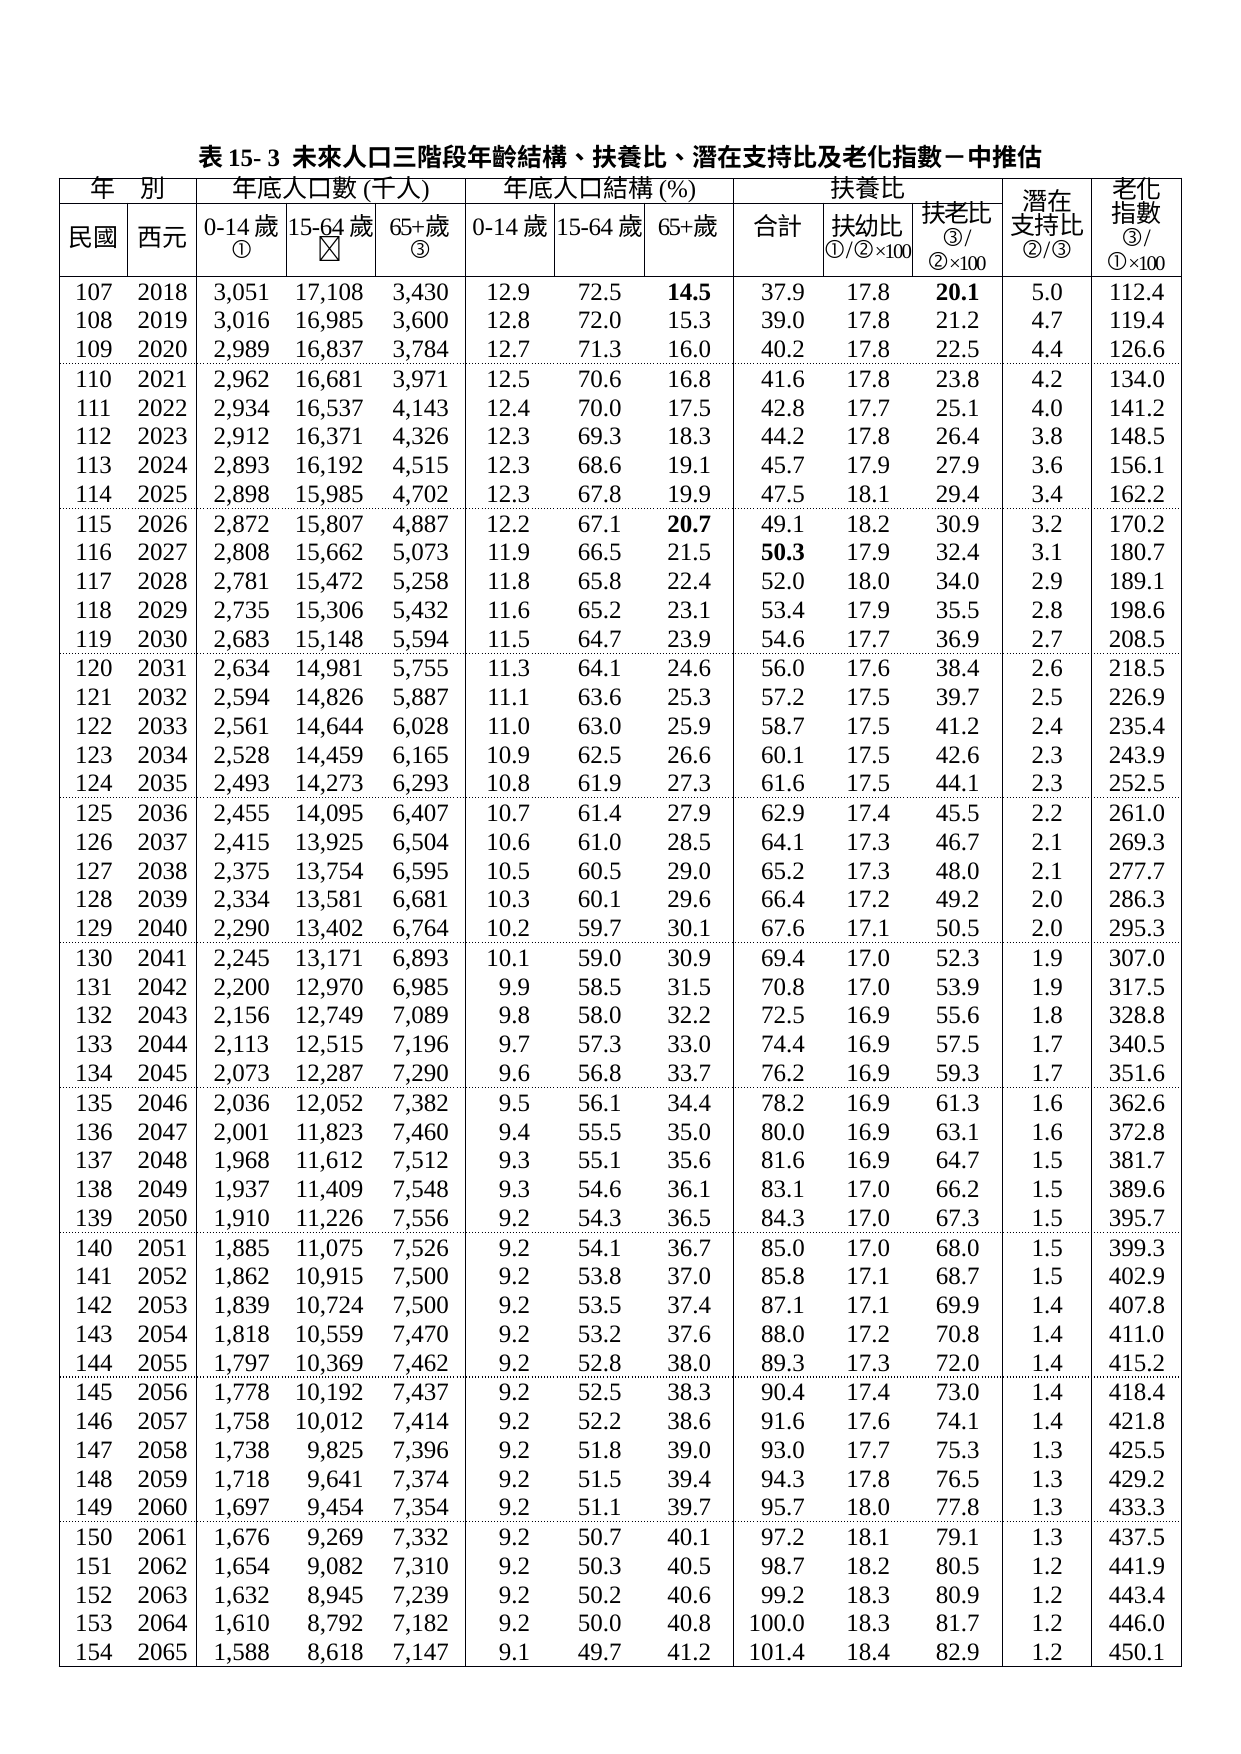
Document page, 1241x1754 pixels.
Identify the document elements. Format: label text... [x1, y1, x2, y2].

table_cell 2034 [128, 740, 196, 768]
table_cell 162.2 [1092, 479, 1181, 508]
table_cell 1,588 [197, 1637, 286, 1666]
table_cell 141 [60, 1261, 128, 1290]
table_cell 52.2 [555, 1406, 644, 1435]
table_cell 340.5 [1092, 1029, 1181, 1058]
table_cell 9.8 [466, 1001, 555, 1029]
table_cell 120 [60, 653, 128, 682]
table_cell 79.1 [913, 1521, 1002, 1551]
table_cell 1,818 [197, 1319, 286, 1348]
table_cell 1,718 [197, 1464, 286, 1492]
table_cell 97.2 [734, 1521, 823, 1551]
table_cell 17.5 [823, 682, 913, 711]
table_cell 0-14歲 [466, 204, 554, 276]
table_cell 2,989 [197, 334, 286, 363]
table_cell 9.2 [466, 1406, 555, 1435]
table_cell 11.5 [466, 624, 555, 652]
table_cell 57.5 [913, 1029, 1002, 1058]
table_cell 3.8 [1003, 421, 1091, 450]
table_cell 12.3 [466, 450, 555, 479]
table_cell 252.5 [1092, 769, 1181, 797]
table_cell 38.0 [644, 1348, 733, 1376]
table_cell 2043 [128, 1001, 196, 1029]
table_cell 6,028 [376, 711, 465, 740]
table_cell 58.5 [555, 972, 644, 1001]
table_cell 22.5 [913, 334, 1002, 363]
table_cell 7,437 [376, 1376, 465, 1406]
table_cell 140 [60, 1232, 128, 1261]
table_cell 13,581 [286, 885, 376, 913]
table_cell 2020 [128, 334, 196, 363]
table_cell 2.0 [1003, 885, 1091, 913]
table_cell 73.0 [913, 1376, 1002, 1406]
table_cell 40.8 [644, 1609, 733, 1637]
table_cell 16,192 [286, 450, 376, 479]
table_cell 17.2 [823, 885, 913, 913]
table_cell 443.4 [1092, 1580, 1181, 1608]
table_cell 29.6 [644, 885, 733, 913]
table_cell 139 [60, 1203, 128, 1232]
table_cell 55.6 [913, 1001, 1002, 1029]
table_cell 50.7 [555, 1521, 644, 1551]
table_cell 2053 [128, 1290, 196, 1319]
table_cell 64.7 [913, 1145, 1002, 1174]
table_cell 2018 [128, 277, 196, 305]
table_cell 53.4 [734, 595, 823, 624]
table_cell 3,600 [376, 305, 465, 334]
table_cell 9,082 [286, 1551, 376, 1580]
table_cell 15-64歲 [555, 204, 644, 276]
table_cell 3,784 [376, 334, 465, 363]
table_cell 39.7 [913, 682, 1002, 711]
table_cell 11,226 [286, 1203, 376, 1232]
table_cell 17.0 [823, 1203, 913, 1232]
table_cell 47.5 [734, 479, 823, 508]
table_cell 48.0 [913, 856, 1002, 884]
table_cell 10.7 [466, 797, 555, 827]
table_cell 362.6 [1092, 1087, 1181, 1117]
table_cell 17.1 [823, 1261, 913, 1290]
table_cell 66.4 [734, 885, 823, 913]
table_cell 45.5 [913, 797, 1002, 827]
table_cell 114 [60, 479, 128, 508]
table_cell 126.6 [1092, 334, 1181, 363]
table_header 潛在 支持比 / [1003, 179, 1091, 276]
table_cell 64.7 [555, 624, 644, 652]
table_cell 7,089 [376, 1001, 465, 1029]
table_cell 1.4 [1003, 1290, 1091, 1319]
table_cell 7,460 [376, 1117, 465, 1145]
table_cell 12.4 [466, 393, 555, 421]
table_cell 389.6 [1092, 1174, 1181, 1203]
table_cell 328.8 [1092, 1001, 1181, 1029]
table_cell 68.7 [913, 1261, 1002, 1290]
table_cell 7,500 [376, 1261, 465, 1290]
table_cell 12,287 [286, 1058, 376, 1087]
table_cell 27.9 [913, 450, 1002, 479]
table_cell 81.6 [734, 1145, 823, 1174]
table_cell 2,893 [197, 450, 286, 479]
table_cell 2048 [128, 1145, 196, 1174]
table_cell 2023 [128, 421, 196, 450]
table_cell 4,887 [376, 508, 465, 537]
table_cell 63.1 [913, 1117, 1002, 1145]
table_cell 1.5 [1003, 1174, 1091, 1203]
table_cell 9.5 [466, 1087, 555, 1117]
table_cell 151 [60, 1551, 128, 1580]
table_cell 17.9 [823, 595, 913, 624]
table_cell 10,012 [286, 1406, 376, 1435]
table_cell 91.6 [734, 1406, 823, 1435]
table_cell 8,792 [286, 1609, 376, 1637]
table_cell 59.3 [913, 1058, 1002, 1087]
table_cell 12.3 [466, 421, 555, 450]
table_cell 18.0 [823, 566, 913, 595]
table_cell 2028 [128, 566, 196, 595]
table_cell 148.5 [1092, 421, 1181, 450]
table_cell 98.7 [734, 1551, 823, 1580]
table_cell 28.5 [644, 827, 733, 856]
table_cell 124 [60, 769, 128, 797]
table_cell 18.4 [823, 1637, 913, 1666]
table_cell 2,683 [197, 624, 286, 652]
table_cell 51.5 [555, 1464, 644, 1492]
table_cell 12.2 [466, 508, 555, 537]
table_cell 9.2 [466, 1493, 555, 1521]
table_cell 54.6 [555, 1174, 644, 1203]
table_cell 17.0 [823, 972, 913, 1001]
table_cell 61.6 [734, 769, 823, 797]
table_cell 1.9 [1003, 942, 1091, 972]
table_cell 52.0 [734, 566, 823, 595]
table_cell 50.5 [913, 913, 1002, 942]
table_cell 14,826 [286, 682, 376, 711]
table_cell 25.9 [644, 711, 733, 740]
table_cell 35.6 [644, 1145, 733, 1174]
table_cell 399.3 [1092, 1232, 1181, 1261]
table_cell 66.2 [913, 1174, 1002, 1203]
table_cell 2.9 [1003, 566, 1091, 595]
table_cell 26.4 [913, 421, 1002, 450]
table_cell 2065 [128, 1637, 196, 1666]
table_cell 2042 [128, 972, 196, 1001]
table_cell 82.9 [913, 1637, 1002, 1666]
table_cell 130 [60, 942, 128, 972]
table_cell 7,556 [376, 1203, 465, 1232]
table_cell 9.2 [466, 1319, 555, 1348]
table_cell 38.3 [644, 1376, 733, 1406]
table_cell 12.5 [466, 363, 555, 393]
table_cell 53.8 [555, 1261, 644, 1290]
table_cell 53.5 [555, 1290, 644, 1319]
table_cell 30.1 [644, 913, 733, 942]
table_cell 101.4 [734, 1637, 823, 1666]
table_cell 18.3 [823, 1580, 913, 1608]
table_cell 3.2 [1003, 508, 1091, 537]
table_cell 7,310 [376, 1551, 465, 1580]
table_cell 9.2 [466, 1348, 555, 1376]
table_cell 1.5 [1003, 1261, 1091, 1290]
table_cell 57.3 [555, 1029, 644, 1058]
table_cell 170.2 [1092, 508, 1181, 537]
table_cell 144 [60, 1348, 128, 1376]
table_cell 17,108 [286, 277, 376, 305]
table_cell 132 [60, 1001, 128, 1029]
table_cell 2022 [128, 393, 196, 421]
table_cell 17.5 [644, 393, 733, 421]
table_cell 31.5 [644, 972, 733, 1001]
table_cell 77.8 [913, 1493, 1002, 1521]
table_cell 51.8 [555, 1435, 644, 1464]
table_cell 112.4 [1092, 277, 1181, 305]
table_cell 7,374 [376, 1464, 465, 1492]
table_cell 62.5 [555, 740, 644, 768]
table_cell 15-64歲 [287, 204, 375, 276]
table_cell 6,407 [376, 797, 465, 827]
table_cell 7,470 [376, 1319, 465, 1348]
table_cell 西元 [128, 204, 196, 276]
table_cell 17.8 [823, 334, 913, 363]
table_cell 277.7 [1092, 856, 1181, 884]
table_cell 11.8 [466, 566, 555, 595]
table_cell 50.3 [555, 1551, 644, 1580]
table_cell 142 [60, 1290, 128, 1319]
table_cell 2.5 [1003, 682, 1091, 711]
table_cell 7,332 [376, 1521, 465, 1551]
table_cell 421.8 [1092, 1406, 1181, 1435]
table_cell 30.9 [913, 508, 1002, 537]
table_cell 149 [60, 1493, 128, 1521]
table_cell 90.4 [734, 1376, 823, 1406]
table_cell 85.0 [734, 1232, 823, 1261]
table_cell 32.4 [913, 538, 1002, 566]
table_cell 2062 [128, 1551, 196, 1580]
table_cell 9.2 [466, 1232, 555, 1261]
table_cell 18.0 [823, 1493, 913, 1521]
table_cell 17.0 [823, 1232, 913, 1261]
table_cell 0-14歲  [197, 204, 286, 276]
table_cell 17.4 [823, 797, 913, 827]
table_cell 66.5 [555, 538, 644, 566]
table_cell 36.7 [644, 1232, 733, 1261]
table_cell 17.3 [823, 827, 913, 856]
table_cell 14,644 [286, 711, 376, 740]
table_cell 89.3 [734, 1348, 823, 1376]
table_cell 2059 [128, 1464, 196, 1492]
table_cell 17.8 [823, 277, 913, 305]
table_cell 7,196 [376, 1029, 465, 1058]
table_header 年底人口結構 (%) [466, 179, 733, 203]
table_cell 33.7 [644, 1058, 733, 1087]
table_cell 17.2 [823, 1319, 913, 1348]
table_cell 4.4 [1003, 334, 1091, 363]
table_cell 42.6 [913, 740, 1002, 768]
table_cell 11,612 [286, 1145, 376, 1174]
table_cell 1,632 [197, 1580, 286, 1608]
table_cell 1,862 [197, 1261, 286, 1290]
table_cell 6,293 [376, 769, 465, 797]
table_cell 1,697 [197, 1493, 286, 1521]
table_cell 1,676 [197, 1521, 286, 1551]
table_cell 437.5 [1092, 1521, 1181, 1551]
table_cell 85.8 [734, 1261, 823, 1290]
table_cell 57.2 [734, 682, 823, 711]
table_cell 26.6 [644, 740, 733, 768]
table_cell 261.0 [1092, 797, 1181, 827]
table_cell 17.8 [823, 305, 913, 334]
table_cell 129 [60, 913, 128, 942]
table_cell 9,641 [286, 1464, 376, 1492]
table_cell 37.4 [644, 1290, 733, 1319]
table_cell 1.5 [1003, 1145, 1091, 1174]
table_cell 6,165 [376, 740, 465, 768]
table_cell 2064 [128, 1609, 196, 1637]
table_cell 16,837 [286, 334, 376, 363]
table_cell 7,382 [376, 1087, 465, 1117]
table_cell 59.7 [555, 913, 644, 942]
table_cell 117 [60, 566, 128, 595]
table_cell 67.3 [913, 1203, 1002, 1232]
table_cell 1,937 [197, 1174, 286, 1203]
table_cell 153 [60, 1609, 128, 1637]
table_cell 64.1 [734, 827, 823, 856]
table_cell 146 [60, 1406, 128, 1435]
table_cell 36.1 [644, 1174, 733, 1203]
table_cell 15,306 [286, 595, 376, 624]
table_cell 372.8 [1092, 1117, 1181, 1145]
table_cell 19.9 [644, 479, 733, 508]
table_cell 59.0 [555, 942, 644, 972]
table_cell 38.4 [913, 653, 1002, 682]
table_cell 36.9 [913, 624, 1002, 652]
table_cell 2,001 [197, 1117, 286, 1145]
table_cell 合計 [734, 204, 823, 276]
table_cell 2,073 [197, 1058, 286, 1087]
table_cell 56.0 [734, 653, 823, 682]
table_cell 20.7 [644, 508, 733, 537]
table_cell 2.2 [1003, 797, 1091, 827]
table_cell 42.8 [734, 393, 823, 421]
table_cell 5.0 [1003, 277, 1091, 305]
table_cell 5,432 [376, 595, 465, 624]
table_cell 226.9 [1092, 682, 1181, 711]
table_cell 2052 [128, 1261, 196, 1290]
table_cell 61.9 [555, 769, 644, 797]
table_cell 7,414 [376, 1406, 465, 1435]
table_cell 56.8 [555, 1058, 644, 1087]
table_cell 99.2 [734, 1580, 823, 1608]
table_cell 39.7 [644, 1493, 733, 1521]
table_cell 58.7 [734, 711, 823, 740]
table_cell 5,073 [376, 538, 465, 566]
table_cell 2033 [128, 711, 196, 740]
table_header 年底人口數 (千人) [197, 179, 465, 203]
table_cell 19.1 [644, 450, 733, 479]
table_cell 2,290 [197, 913, 286, 942]
table_cell 70.8 [734, 972, 823, 1001]
table_cell 41.6 [734, 363, 823, 393]
table_cell 411.0 [1092, 1319, 1181, 1348]
table_cell 10.8 [466, 769, 555, 797]
table_cell 7,290 [376, 1058, 465, 1087]
table_cell 10,369 [286, 1348, 376, 1376]
table_cell 18.2 [823, 508, 913, 537]
table_cell 1,797 [197, 1348, 286, 1376]
table_cell 7,462 [376, 1348, 465, 1376]
table_cell 2035 [128, 769, 196, 797]
table_cell 51.1 [555, 1493, 644, 1521]
table_cell 7,500 [376, 1290, 465, 1319]
table_cell 16.9 [823, 1117, 913, 1145]
table_cell 307.0 [1092, 942, 1181, 972]
table_cell 35.5 [913, 595, 1002, 624]
table_cell 93.0 [734, 1435, 823, 1464]
table_cell 2061 [128, 1521, 196, 1551]
table_cell 21.2 [913, 305, 1002, 334]
table_cell 11.0 [466, 711, 555, 740]
table_cell 2051 [128, 1232, 196, 1261]
table_cell 100.0 [734, 1609, 823, 1637]
table_cell 17.5 [823, 740, 913, 768]
table_header 老化 指數 /×100 [1092, 179, 1181, 276]
table_cell 10,724 [286, 1290, 376, 1319]
table_cell 110 [60, 363, 128, 393]
table_cell 9.2 [466, 1435, 555, 1464]
table_cell 1,910 [197, 1203, 286, 1232]
table_cell 2037 [128, 827, 196, 856]
table_cell 15,985 [286, 479, 376, 508]
table_cell 50.0 [555, 1609, 644, 1637]
table_cell 9.2 [466, 1521, 555, 1551]
table_cell 4,326 [376, 421, 465, 450]
table_cell 54.6 [734, 624, 823, 652]
table_cell 65+歲 [645, 204, 733, 276]
table_cell 68.0 [913, 1232, 1002, 1261]
table_cell 295.3 [1092, 913, 1181, 942]
table_cell 55.5 [555, 1117, 644, 1145]
table_cell 58.0 [555, 1001, 644, 1029]
table_cell 11.3 [466, 653, 555, 682]
table_cell 1.2 [1003, 1637, 1091, 1666]
table_cell 9,269 [286, 1521, 376, 1551]
table_cell 72.0 [555, 305, 644, 334]
table_cell 69.3 [555, 421, 644, 450]
table_cell 2,808 [197, 538, 286, 566]
table_cell 2019 [128, 305, 196, 334]
table_cell 10,915 [286, 1261, 376, 1290]
table_cell 115 [60, 508, 128, 537]
table_cell 1.2 [1003, 1551, 1091, 1580]
table_cell 317.5 [1092, 972, 1181, 1001]
table_cell 123 [60, 740, 128, 768]
table_cell 107 [60, 277, 128, 305]
table_cell 民國 [60, 204, 127, 276]
table_cell 18.3 [644, 421, 733, 450]
table_cell 11.9 [466, 538, 555, 566]
table_cell 450.1 [1092, 1637, 1181, 1666]
table_cell 38.6 [644, 1406, 733, 1435]
table_cell 9.2 [466, 1261, 555, 1290]
table_cell 2,634 [197, 653, 286, 682]
table_cell 2,455 [197, 797, 286, 827]
table_cell 133 [60, 1029, 128, 1058]
table_cell 1.5 [1003, 1232, 1091, 1261]
table_cell 1.7 [1003, 1029, 1091, 1058]
table_cell 2060 [128, 1493, 196, 1521]
table_cell 6,595 [376, 856, 465, 884]
table_cell 17.7 [823, 624, 913, 652]
table_cell 148 [60, 1464, 128, 1492]
table_cell 2,415 [197, 827, 286, 856]
table_cell 10.6 [466, 827, 555, 856]
table_cell 2030 [128, 624, 196, 652]
table_cell 65.2 [555, 595, 644, 624]
table_cell 72.0 [913, 1348, 1002, 1376]
table_cell 44.1 [913, 769, 1002, 797]
table_cell 17.3 [823, 1348, 913, 1376]
table_cell 17.1 [823, 1290, 913, 1319]
table_cell 95.7 [734, 1493, 823, 1521]
table_cell 84.3 [734, 1203, 823, 1232]
table_cell 1,654 [197, 1551, 286, 1580]
table_cell 415.2 [1092, 1348, 1181, 1376]
table_cell 127 [60, 856, 128, 884]
table_cell 2.7 [1003, 624, 1091, 652]
table_cell 67.8 [555, 479, 644, 508]
table_cell 17.1 [823, 913, 913, 942]
table_cell 55.1 [555, 1145, 644, 1174]
table_cell 10.1 [466, 942, 555, 972]
table_cell 17.8 [823, 363, 913, 393]
table_cell 16.8 [644, 363, 733, 393]
table_cell 64.1 [555, 653, 644, 682]
table_cell 65.2 [734, 856, 823, 884]
table_cell 16,371 [286, 421, 376, 450]
table_cell 76.2 [734, 1058, 823, 1087]
table_cell 33.0 [644, 1029, 733, 1058]
table_cell 180.7 [1092, 538, 1181, 566]
table_cell 3,430 [376, 277, 465, 305]
table_cell 16.9 [823, 1029, 913, 1058]
table_cell 52.5 [555, 1376, 644, 1406]
table_cell 136 [60, 1117, 128, 1145]
table_cell 70.0 [555, 393, 644, 421]
table_cell 2,036 [197, 1087, 286, 1117]
table_cell 60.1 [555, 885, 644, 913]
table_cell 扶老比 /×100 [913, 204, 1002, 276]
table_cell 65+歲  [376, 204, 465, 276]
table_cell 1.5 [1003, 1203, 1091, 1232]
table_cell 34.4 [644, 1087, 733, 1117]
table_cell 138 [60, 1174, 128, 1203]
table_cell 17.7 [823, 1435, 913, 1464]
table_cell 125 [60, 797, 128, 827]
table_cell 41.2 [644, 1637, 733, 1666]
table_cell 37.6 [644, 1319, 733, 1348]
table_cell 418.4 [1092, 1376, 1181, 1406]
table_cell 25.1 [913, 393, 1002, 421]
table_cell 3.6 [1003, 450, 1091, 479]
table_cell 23.9 [644, 624, 733, 652]
table_cell 15.3 [644, 305, 733, 334]
table_cell 2038 [128, 856, 196, 884]
table_cell 2063 [128, 1580, 196, 1608]
table_cell 40.1 [644, 1521, 733, 1551]
table_cell 4.2 [1003, 363, 1091, 393]
table_cell 1,610 [197, 1609, 286, 1637]
table_cell 2057 [128, 1406, 196, 1435]
table_cell 1.6 [1003, 1087, 1091, 1117]
table_cell 88.0 [734, 1319, 823, 1348]
table_cell 62.9 [734, 797, 823, 827]
table_cell 2,561 [197, 711, 286, 740]
table_cell 1,839 [197, 1290, 286, 1319]
table_cell 2054 [128, 1319, 196, 1348]
table_cell 16.0 [644, 334, 733, 363]
table_cell 11,823 [286, 1117, 376, 1145]
table_cell 52.8 [555, 1348, 644, 1376]
table_cell 111 [60, 393, 128, 421]
table_cell 34.0 [913, 566, 1002, 595]
text 表15- 3 未來人口三階段年齡結構、扶養比、潛在支持比及老化指數－中推估 [59, 138, 1181, 174]
table_cell 54.3 [555, 1203, 644, 1232]
table_cell 137 [60, 1145, 128, 1174]
table_cell 5,258 [376, 566, 465, 595]
table_cell 1.6 [1003, 1117, 1091, 1145]
table_cell 108 [60, 305, 128, 334]
table_cell 2049 [128, 1174, 196, 1203]
table_cell 16,985 [286, 305, 376, 334]
table_cell 402.9 [1092, 1261, 1181, 1290]
table_cell 25.3 [644, 682, 733, 711]
table_cell 49.2 [913, 885, 1002, 913]
table_cell 7,147 [376, 1637, 465, 1666]
table_cell 1,758 [197, 1406, 286, 1435]
table_cell 8,945 [286, 1580, 376, 1608]
table_cell 11,075 [286, 1232, 376, 1261]
table_cell 1,738 [197, 1435, 286, 1464]
table_cell 2029 [128, 595, 196, 624]
table_cell 1.9 [1003, 972, 1091, 1001]
table_cell 53.2 [555, 1319, 644, 1348]
table_cell 16,681 [286, 363, 376, 393]
table_cell 17.9 [823, 538, 913, 566]
table_cell 2045 [128, 1058, 196, 1087]
table_cell 7,512 [376, 1145, 465, 1174]
table_cell 17.0 [823, 942, 913, 972]
table_cell 2,594 [197, 682, 286, 711]
table_cell 11.6 [466, 595, 555, 624]
table_cell 2036 [128, 797, 196, 827]
table_cell 14.5 [644, 277, 733, 305]
table_cell 11,409 [286, 1174, 376, 1203]
table_cell 12.7 [466, 334, 555, 363]
table_cell 17.6 [823, 1406, 913, 1435]
table_cell 12.8 [466, 305, 555, 334]
table_header 扶養比 [734, 179, 1002, 203]
table_cell 9.2 [466, 1376, 555, 1406]
table_cell 63.6 [555, 682, 644, 711]
table_cell 7,354 [376, 1493, 465, 1521]
table_cell 49.1 [734, 508, 823, 537]
table_cell 1.3 [1003, 1521, 1091, 1551]
table_cell 15,662 [286, 538, 376, 566]
table_cell 2025 [128, 479, 196, 508]
table_cell 15,148 [286, 624, 376, 652]
table_cell 147 [60, 1435, 128, 1464]
table_cell 49.7 [555, 1637, 644, 1666]
table_cell 10.5 [466, 856, 555, 884]
table_cell 2.3 [1003, 740, 1091, 768]
table_cell 4.7 [1003, 305, 1091, 334]
table_cell 72.5 [734, 1001, 823, 1029]
table_cell 152 [60, 1580, 128, 1608]
table_cell 2,735 [197, 595, 286, 624]
table_cell 41.2 [913, 711, 1002, 740]
table_cell 78.2 [734, 1087, 823, 1117]
table_cell 198.6 [1092, 595, 1181, 624]
table_cell 23.1 [644, 595, 733, 624]
table_cell 2047 [128, 1117, 196, 1145]
table_cell 18.3 [823, 1609, 913, 1637]
table_cell 70.6 [555, 363, 644, 393]
table_cell 5,887 [376, 682, 465, 711]
table_cell 2040 [128, 913, 196, 942]
table_header 年 別 [60, 179, 196, 203]
table_cell 39.0 [644, 1435, 733, 1464]
table_cell 1,885 [197, 1232, 286, 1261]
table_cell 39.0 [734, 305, 823, 334]
table_cell 61.0 [555, 827, 644, 856]
table_cell 17.6 [823, 653, 913, 682]
table_cell 2,375 [197, 856, 286, 884]
table_cell 8,618 [286, 1637, 376, 1666]
table_cell 2.6 [1003, 653, 1091, 682]
table_cell 30.9 [644, 942, 733, 972]
table_cell 14,459 [286, 740, 376, 768]
table_cell 13,925 [286, 827, 376, 856]
table_cell 65.8 [555, 566, 644, 595]
table_cell 4,515 [376, 450, 465, 479]
table_cell 2,156 [197, 1001, 286, 1029]
table_cell 29.4 [913, 479, 1002, 508]
table_cell 116 [60, 538, 128, 566]
table_cell 9,825 [286, 1435, 376, 1464]
table_cell 74.1 [913, 1406, 1002, 1435]
table_cell 70.8 [913, 1319, 1002, 1348]
table_cell 145 [60, 1376, 128, 1406]
table_cell 2,898 [197, 479, 286, 508]
table_cell 17.4 [823, 1376, 913, 1406]
table_cell 441.9 [1092, 1551, 1181, 1580]
table_cell 2041 [128, 942, 196, 972]
table_cell 35.0 [644, 1117, 733, 1145]
table_cell 121 [60, 682, 128, 711]
table_cell 60.1 [734, 740, 823, 768]
table_cell 22.4 [644, 566, 733, 595]
table_cell 12,970 [286, 972, 376, 1001]
table_cell 87.1 [734, 1290, 823, 1319]
table_cell 235.4 [1092, 711, 1181, 740]
table_cell 2.1 [1003, 856, 1091, 884]
table_cell 2.4 [1003, 711, 1091, 740]
table_cell 80.0 [734, 1117, 823, 1145]
table_cell 12.9 [466, 277, 555, 305]
table_cell 131 [60, 972, 128, 1001]
table_cell 72.5 [555, 277, 644, 305]
table_cell 1.3 [1003, 1464, 1091, 1492]
table_cell 1.4 [1003, 1376, 1091, 1406]
table_cell 15,807 [286, 508, 376, 537]
table_cell 9.2 [466, 1290, 555, 1319]
table_cell 2.8 [1003, 595, 1091, 624]
table_cell 112 [60, 421, 128, 450]
table_cell 24.6 [644, 653, 733, 682]
table_cell 109 [60, 334, 128, 363]
table_cell 14,095 [286, 797, 376, 827]
table_cell 53.9 [913, 972, 1002, 1001]
table_cell 243.9 [1092, 740, 1181, 768]
table_cell 218.5 [1092, 653, 1181, 682]
table_cell 68.6 [555, 450, 644, 479]
table_cell 9,454 [286, 1493, 376, 1521]
table_cell 61.3 [913, 1087, 1002, 1117]
table_cell 4,143 [376, 393, 465, 421]
table_cell 39.4 [644, 1464, 733, 1492]
table_cell 17.8 [823, 1464, 913, 1492]
table_cell 2024 [128, 450, 196, 479]
table_cell 80.9 [913, 1580, 1002, 1608]
table_cell 10.3 [466, 885, 555, 913]
table_cell 12,515 [286, 1029, 376, 1058]
table_cell 2,872 [197, 508, 286, 537]
table_cell 9.2 [466, 1551, 555, 1580]
table_cell 2056 [128, 1376, 196, 1406]
table_cell 2031 [128, 653, 196, 682]
table_cell 119 [60, 624, 128, 652]
table_cell 71.3 [555, 334, 644, 363]
table_cell 16.9 [823, 1087, 913, 1117]
table_cell 54.1 [555, 1232, 644, 1261]
table_cell 37.9 [734, 277, 823, 305]
table_cell 433.3 [1092, 1493, 1181, 1521]
table_cell 2,245 [197, 942, 286, 972]
table_cell 14,273 [286, 769, 376, 797]
table_cell 286.3 [1092, 885, 1181, 913]
table_cell 1.2 [1003, 1609, 1091, 1637]
table_cell 7,396 [376, 1435, 465, 1464]
table_cell 1,778 [197, 1376, 286, 1406]
table_cell 扶幼比 /×100 [824, 204, 912, 276]
table_cell 17.8 [823, 421, 913, 450]
table_cell 156.1 [1092, 450, 1181, 479]
table_cell 11.1 [466, 682, 555, 711]
table_cell 69.4 [734, 942, 823, 972]
table_cell 17.9 [823, 450, 913, 479]
table_cell 32.2 [644, 1001, 733, 1029]
table_cell 17.5 [823, 711, 913, 740]
table_cell 9.2 [466, 1609, 555, 1637]
table_cell 7,526 [376, 1232, 465, 1261]
table_cell 80.5 [913, 1551, 1002, 1580]
table_cell 3,051 [197, 277, 286, 305]
table_cell 27.3 [644, 769, 733, 797]
table_cell 50.2 [555, 1580, 644, 1608]
table_cell 425.5 [1092, 1435, 1181, 1464]
table_cell 2.1 [1003, 827, 1091, 856]
table_cell 2046 [128, 1087, 196, 1117]
table_cell 7,548 [376, 1174, 465, 1203]
table_cell 83.1 [734, 1174, 823, 1203]
table_cell 2,962 [197, 363, 286, 393]
table_cell 5,755 [376, 653, 465, 682]
table_cell 60.5 [555, 856, 644, 884]
table_cell 9.7 [466, 1029, 555, 1058]
table_cell 2039 [128, 885, 196, 913]
table_cell 40.6 [644, 1580, 733, 1608]
table_cell 12.3 [466, 479, 555, 508]
table_cell 2050 [128, 1203, 196, 1232]
table_cell 12,052 [286, 1087, 376, 1117]
table_cell 9.3 [466, 1174, 555, 1203]
table_cell 7,182 [376, 1609, 465, 1637]
table_cell 2.3 [1003, 769, 1091, 797]
table_cell 154 [60, 1637, 128, 1666]
table_cell 6,681 [376, 885, 465, 913]
table_cell 10.9 [466, 740, 555, 768]
table_cell 1.3 [1003, 1435, 1091, 1464]
table_cell 2026 [128, 508, 196, 537]
table_cell 2027 [128, 538, 196, 566]
table_cell 9.2 [466, 1203, 555, 1232]
table_cell 10,559 [286, 1319, 376, 1348]
table_cell 135 [60, 1087, 128, 1117]
table_cell 13,402 [286, 913, 376, 942]
table_cell 269.3 [1092, 827, 1181, 856]
table_cell 2,113 [197, 1029, 286, 1058]
table_cell 63.0 [555, 711, 644, 740]
table_cell 76.5 [913, 1464, 1002, 1492]
table_cell 18.1 [823, 1521, 913, 1551]
table_cell 3,971 [376, 363, 465, 393]
table_cell 10.2 [466, 913, 555, 942]
table_cell 119.4 [1092, 305, 1181, 334]
table_cell 2055 [128, 1348, 196, 1376]
table_cell 1.2 [1003, 1580, 1091, 1608]
table_cell 9.6 [466, 1058, 555, 1087]
table_cell 5,594 [376, 624, 465, 652]
table_cell 40.2 [734, 334, 823, 363]
table_cell 6,893 [376, 942, 465, 972]
table_cell 1.4 [1003, 1348, 1091, 1376]
table_cell 1.3 [1003, 1493, 1091, 1521]
table_cell 1.8 [1003, 1001, 1091, 1029]
table_cell 16.9 [823, 1058, 913, 1087]
table_cell 74.4 [734, 1029, 823, 1058]
table_cell 56.1 [555, 1087, 644, 1117]
table_cell 118 [60, 595, 128, 624]
table_cell 3.4 [1003, 479, 1091, 508]
table_cell 381.7 [1092, 1145, 1181, 1174]
table_cell 395.7 [1092, 1203, 1181, 1232]
table_cell 9.9 [466, 972, 555, 1001]
table_cell 141.2 [1092, 393, 1181, 421]
table_cell 17.3 [823, 856, 913, 884]
table_cell 13,171 [286, 942, 376, 972]
table_cell 2,781 [197, 566, 286, 595]
table_cell 2,912 [197, 421, 286, 450]
table_cell 17.7 [823, 393, 913, 421]
table_cell 2.0 [1003, 913, 1091, 942]
table_cell 1.7 [1003, 1058, 1091, 1087]
table_cell 45.7 [734, 450, 823, 479]
table_cell 1.4 [1003, 1406, 1091, 1435]
table_cell 7,239 [376, 1580, 465, 1608]
table_cell 9.4 [466, 1117, 555, 1145]
table_cell 126 [60, 827, 128, 856]
table_cell 113 [60, 450, 128, 479]
table_cell 36.5 [644, 1203, 733, 1232]
table_cell 4.0 [1003, 393, 1091, 421]
table_cell 122 [60, 711, 128, 740]
table_cell 46.7 [913, 827, 1002, 856]
table_cell 18.2 [823, 1551, 913, 1580]
table_cell 143 [60, 1319, 128, 1348]
table_cell 50.3 [734, 538, 823, 566]
table_cell 9.2 [466, 1464, 555, 1492]
table_cell 67.1 [555, 508, 644, 537]
table_cell 2044 [128, 1029, 196, 1058]
table_cell 9.3 [466, 1145, 555, 1174]
table_cell 128 [60, 885, 128, 913]
table_cell 208.5 [1092, 624, 1181, 652]
table_cell 3.1 [1003, 538, 1091, 566]
table_cell 1,968 [197, 1145, 286, 1174]
table_cell 75.3 [913, 1435, 1002, 1464]
table_cell 189.1 [1092, 566, 1181, 595]
table_cell 94.3 [734, 1464, 823, 1492]
table_cell 16,537 [286, 393, 376, 421]
table_cell 2,200 [197, 972, 286, 1001]
table_cell 40.5 [644, 1551, 733, 1580]
table_cell 16.9 [823, 1001, 913, 1029]
table_cell 13,754 [286, 856, 376, 884]
table_cell 29.0 [644, 856, 733, 884]
table_cell 69.9 [913, 1290, 1002, 1319]
table_cell 2,493 [197, 769, 286, 797]
table_cell 10,192 [286, 1376, 376, 1406]
table_cell 61.4 [555, 797, 644, 827]
table_cell 9.1 [466, 1637, 555, 1666]
table_cell 446.0 [1092, 1609, 1181, 1637]
table_cell 67.6 [734, 913, 823, 942]
table_cell 2021 [128, 363, 196, 393]
table_cell 2,528 [197, 740, 286, 768]
table_cell 2032 [128, 682, 196, 711]
table_cell 3,016 [197, 305, 286, 334]
table_cell 134 [60, 1058, 128, 1087]
table_cell 407.8 [1092, 1290, 1181, 1319]
table_cell 44.2 [734, 421, 823, 450]
table_cell 6,764 [376, 913, 465, 942]
table_cell 23.8 [913, 363, 1002, 393]
table_cell 17.0 [823, 1174, 913, 1203]
table_cell 21.5 [644, 538, 733, 566]
table_cell 351.6 [1092, 1058, 1181, 1087]
table_cell 6,504 [376, 827, 465, 856]
table_cell 4,702 [376, 479, 465, 508]
table_cell 1.4 [1003, 1319, 1091, 1348]
table_cell 17.5 [823, 769, 913, 797]
table_cell 2,334 [197, 885, 286, 913]
table_cell 150 [60, 1521, 128, 1551]
table_cell 429.2 [1092, 1464, 1181, 1492]
table_cell 20.1 [913, 277, 1002, 305]
table_cell 14,981 [286, 653, 376, 682]
table_cell 2058 [128, 1435, 196, 1464]
table_cell 52.3 [913, 942, 1002, 972]
table_cell 6,985 [376, 972, 465, 1001]
table_cell 37.0 [644, 1261, 733, 1290]
table_cell 2,934 [197, 393, 286, 421]
table_cell 134.0 [1092, 363, 1181, 393]
table_cell 15,472 [286, 566, 376, 595]
table_cell 81.7 [913, 1609, 1002, 1637]
table_cell 9.2 [466, 1580, 555, 1608]
table_cell 16.9 [823, 1145, 913, 1174]
table_cell 18.1 [823, 479, 913, 508]
table_cell 12,749 [286, 1001, 376, 1029]
table_cell 27.9 [644, 797, 733, 827]
